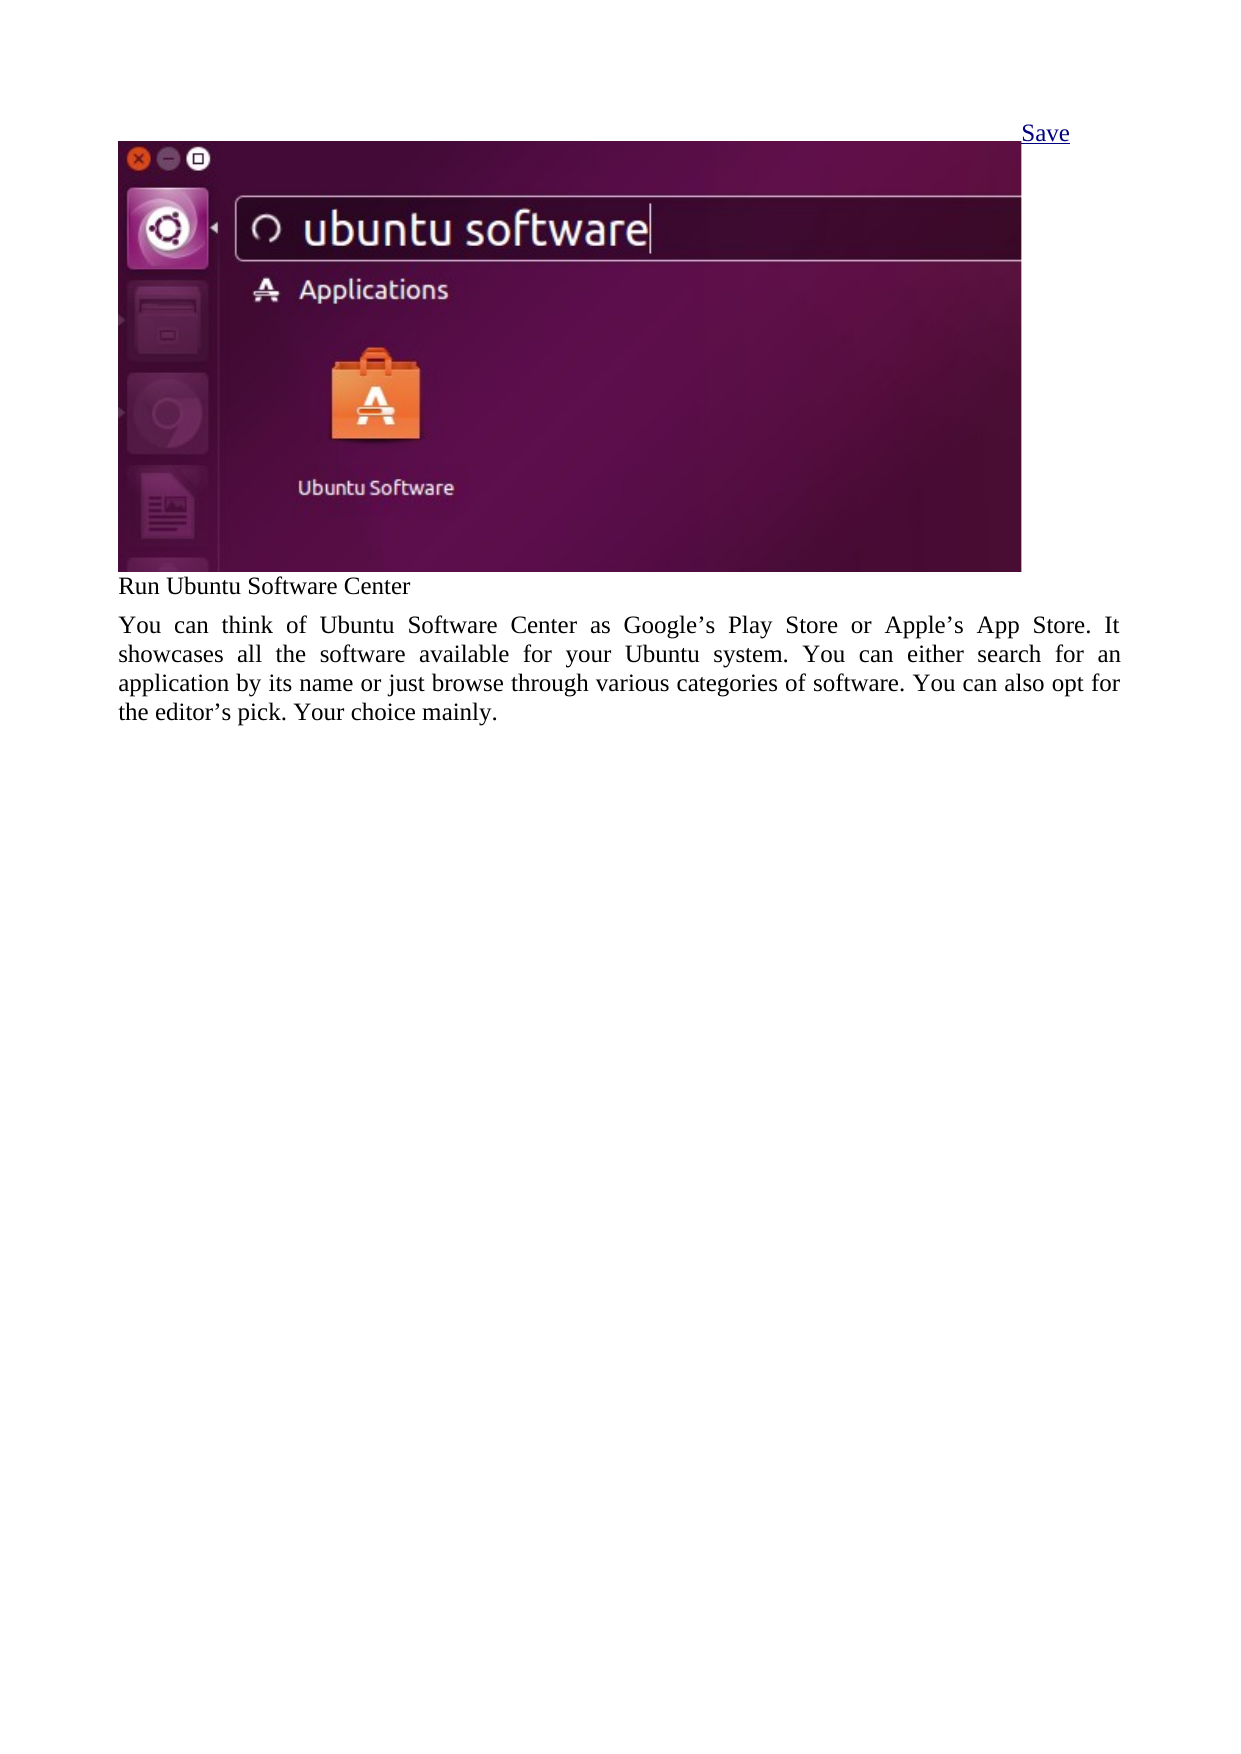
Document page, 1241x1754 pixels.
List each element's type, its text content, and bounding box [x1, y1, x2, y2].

text Save [118, 118, 1122, 571]
text You can think of Ubuntu Software Center as Google’s Play Store or Apple’s App Store. It showcases all the software available for your Ubuntu system. You can either search for an application by its name or just browse through various categories of software. You can also opt for the editor’s pick. Your choice mainly. [118, 610, 1122, 725]
text Run Ubuntu Software Center [118, 571, 1122, 600]
